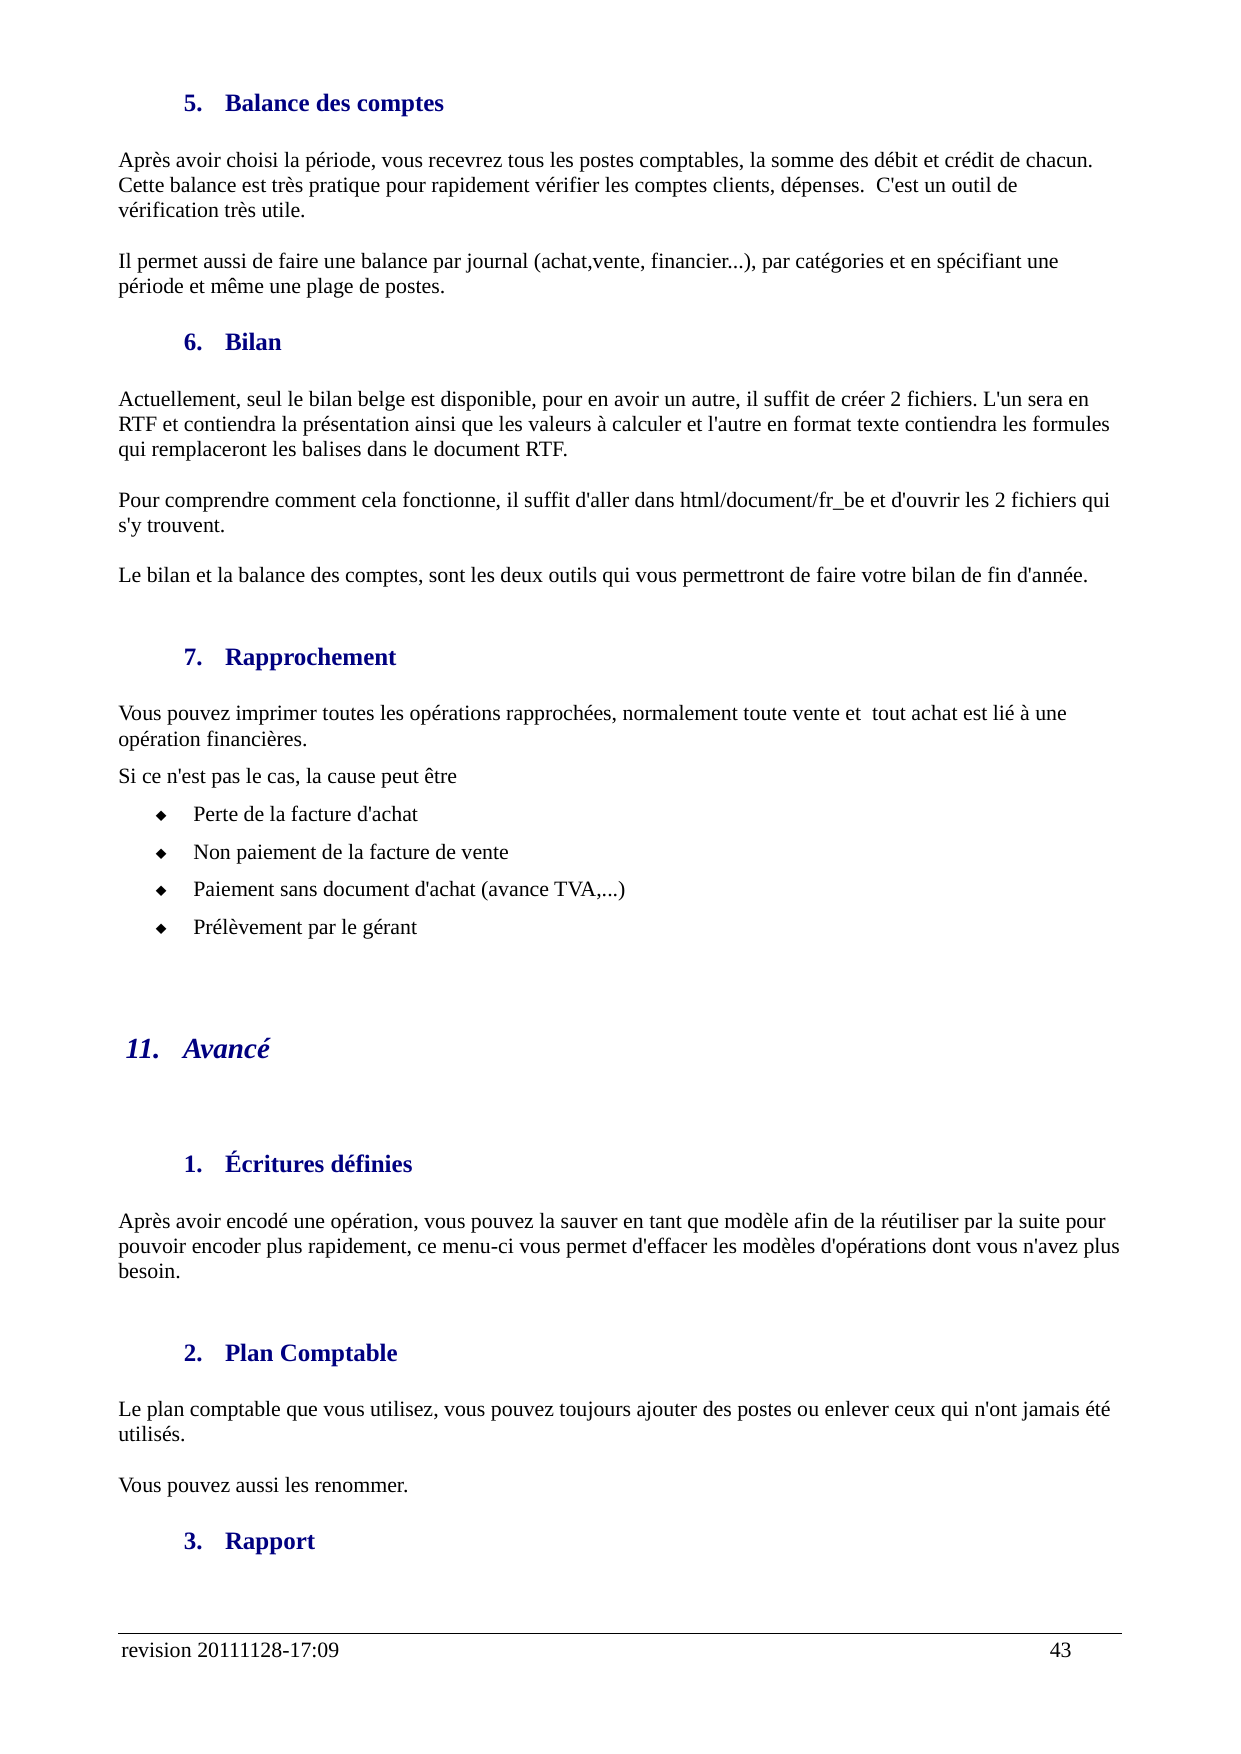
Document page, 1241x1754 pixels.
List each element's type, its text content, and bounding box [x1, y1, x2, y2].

text Le bilan et la balance des comptes, sont les deux outils qui vous permettront de faire votre bilan de fin d'année. [118, 562, 1122, 587]
subtitle Rapprochement [177, 642, 1122, 671]
text Après avoir choisi la période, vous recevrez tous les postes comptables, la somme des débit et crédit de chacun. Cette balance est très pratique pour rapidement vérifier les comptes clients, dépenses. C'est un outil de vérification très utile. [118, 147, 1122, 222]
subtitle Avancé [118, 1032, 1122, 1065]
list Perte de la facture d'achat [156, 801, 1122, 826]
text Si ce n'est pas le cas, la cause peut être [118, 763, 1122, 788]
text Après avoir encodé une opération, vous pouvez la sauver en tant que modèle afin de la réutiliser par la suite pour pouvoir encoder plus rapidement, ce menu-ci vous permet d'effacer les modèles d'opérations dont vous n'avez plus besoin. [118, 1208, 1122, 1283]
subtitle Plan Comptable [177, 1338, 1122, 1367]
text Le plan comptable que vous utilisez, vous pouvez toujours ajouter des postes ou enlever ceux qui n'ont jamais été utilisés. [118, 1396, 1122, 1447]
subtitle Écritures définies [177, 1149, 1122, 1178]
text Actuellement, seul le bilan belge est disponible, pour en avoir un autre, il suffit de créer 2 fichiers. L'un sera en RTF et contiendra la présentation ainsi que les valeurs à calculer et l'autre en format texte contiendra les formules qui remplaceront les balises dans le document RTF. [118, 386, 1122, 461]
list Paiement sans document d'achat (avance TVA,...) [156, 876, 1122, 902]
subtitle Rapport [177, 1526, 1122, 1555]
text Pour comprendre comment cela fonctionne, il suffit d'aller dans html/document/fr_be et d'ouvrir les 2 fichiers qui s'y trouvent. [118, 487, 1122, 537]
text Vous pouvez imprimer toutes les opérations rapprochées, normalement toute vente et tout achat est lié à une opération financières. [118, 700, 1122, 751]
text Il permet aussi de faire une balance par journal (achat,vente, financier...), par catégories et en spécifiant une période et même une plage de postes. [118, 248, 1122, 298]
list Prélèvement par le gérant [156, 914, 1122, 939]
list Non paiement de la facture de vente [156, 839, 1122, 864]
subtitle Balance des comptes [177, 88, 1122, 117]
text Vous pouvez aussi les renommer. [118, 1472, 1122, 1497]
subtitle Bilan [177, 327, 1122, 356]
